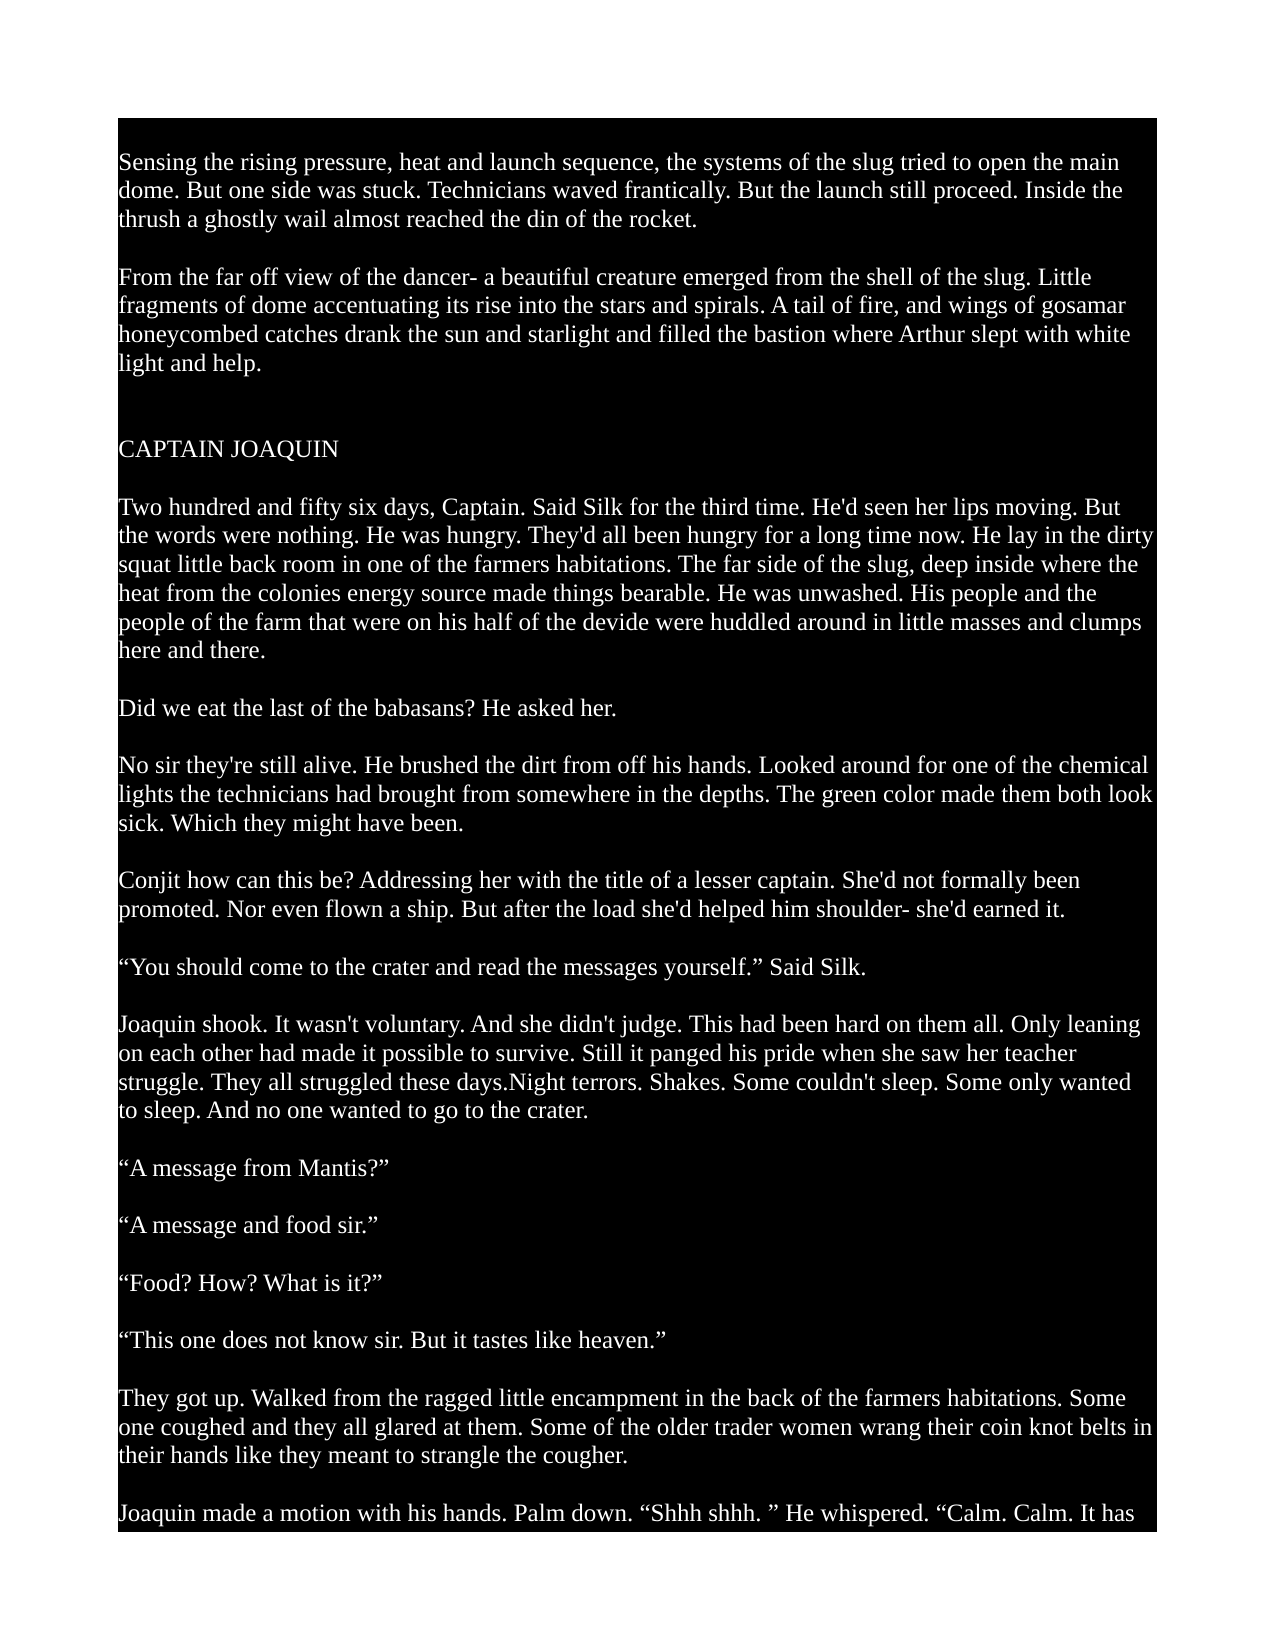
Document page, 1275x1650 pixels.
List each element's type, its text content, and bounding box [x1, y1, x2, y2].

text “A message from Mantis?” “A message and food sir.” “Food? How? What is it?” [118, 1153, 1157, 1297]
text “You should come to the crater and read the messages yourself.” Said Silk. Joaquin shook. It wasn't voluntary. And she didn't judge. This had been hard on them all. Only leaning on each other had made it possible to survive. Still it panged his pride when she saw her teacher struggle. They all struggled these days.Night terrors. Shakes. Some couldn't sleep. Some only wanted to sleep. And no one wanted to go to the crater. [118, 952, 1157, 1124]
text Conjit how can this be? Addressing her with the title of a lesser captain. She'd not formally been promoted. Nor even flown a ship. But after the load she'd helped him shoulder- she'd earned it. [118, 866, 1157, 923]
text Two hundred and fifty six days, Captain. Said Silk for the third time. He'd seen her lips moving. But the words were nothing. He was hungry. They'd all been hungry for a long time now. He lay in the dirty squat little back room in one of the farmers habitations. The far side of the slug, deep inside where the heat from the colonies energy source made things bearable. He was unwashed. His people and the people of the farm that were on his half of the devide were huddled around in little masses and clumps here and there. Did we eat the last of the babasans? He asked her. No sir they're still alive. He brushed the dirt from off his hands. Looked around for one of the chemical lights the technicians had brought from somewhere in the depths. The green color made them both look sick. Which they might have been. [118, 492, 1157, 837]
text Sensing the rising pressure, heat and launch sequence, the systems of the slug tried to open the main dome. But one side was stuck. Technicians waved frantically. But the launch still proceed. Inside the thrush a ghostly wail almost reached the din of the rocket. [118, 147, 1157, 233]
text From the far off view of the dancer- a beautiful creature emerged from the shell of the slug. Little fragments of dome accentuating its rise into the stars and spirals. A tail of fire, and wings of gosamar honeycombed catches drank the sun and starlight and filled the bastion where Arthur slept with white light and help. [118, 262, 1157, 377]
text “This one does not know sir. But it tastes like heaven.” They got up. Walked from the ragged little encampment in the back of the farmers habitations. Some one coughed and they all glared at them. Some of the older trader women wrang their coin knot belts in their hands like they meant to strangle the cougher. Joaquin made a motion with his hands. Palm down. “Shhh shhh. ” He whispered. “Calm. Calm. It has [118, 1326, 1157, 1527]
text CAPTAIN JOAQUIN [118, 434, 1157, 463]
